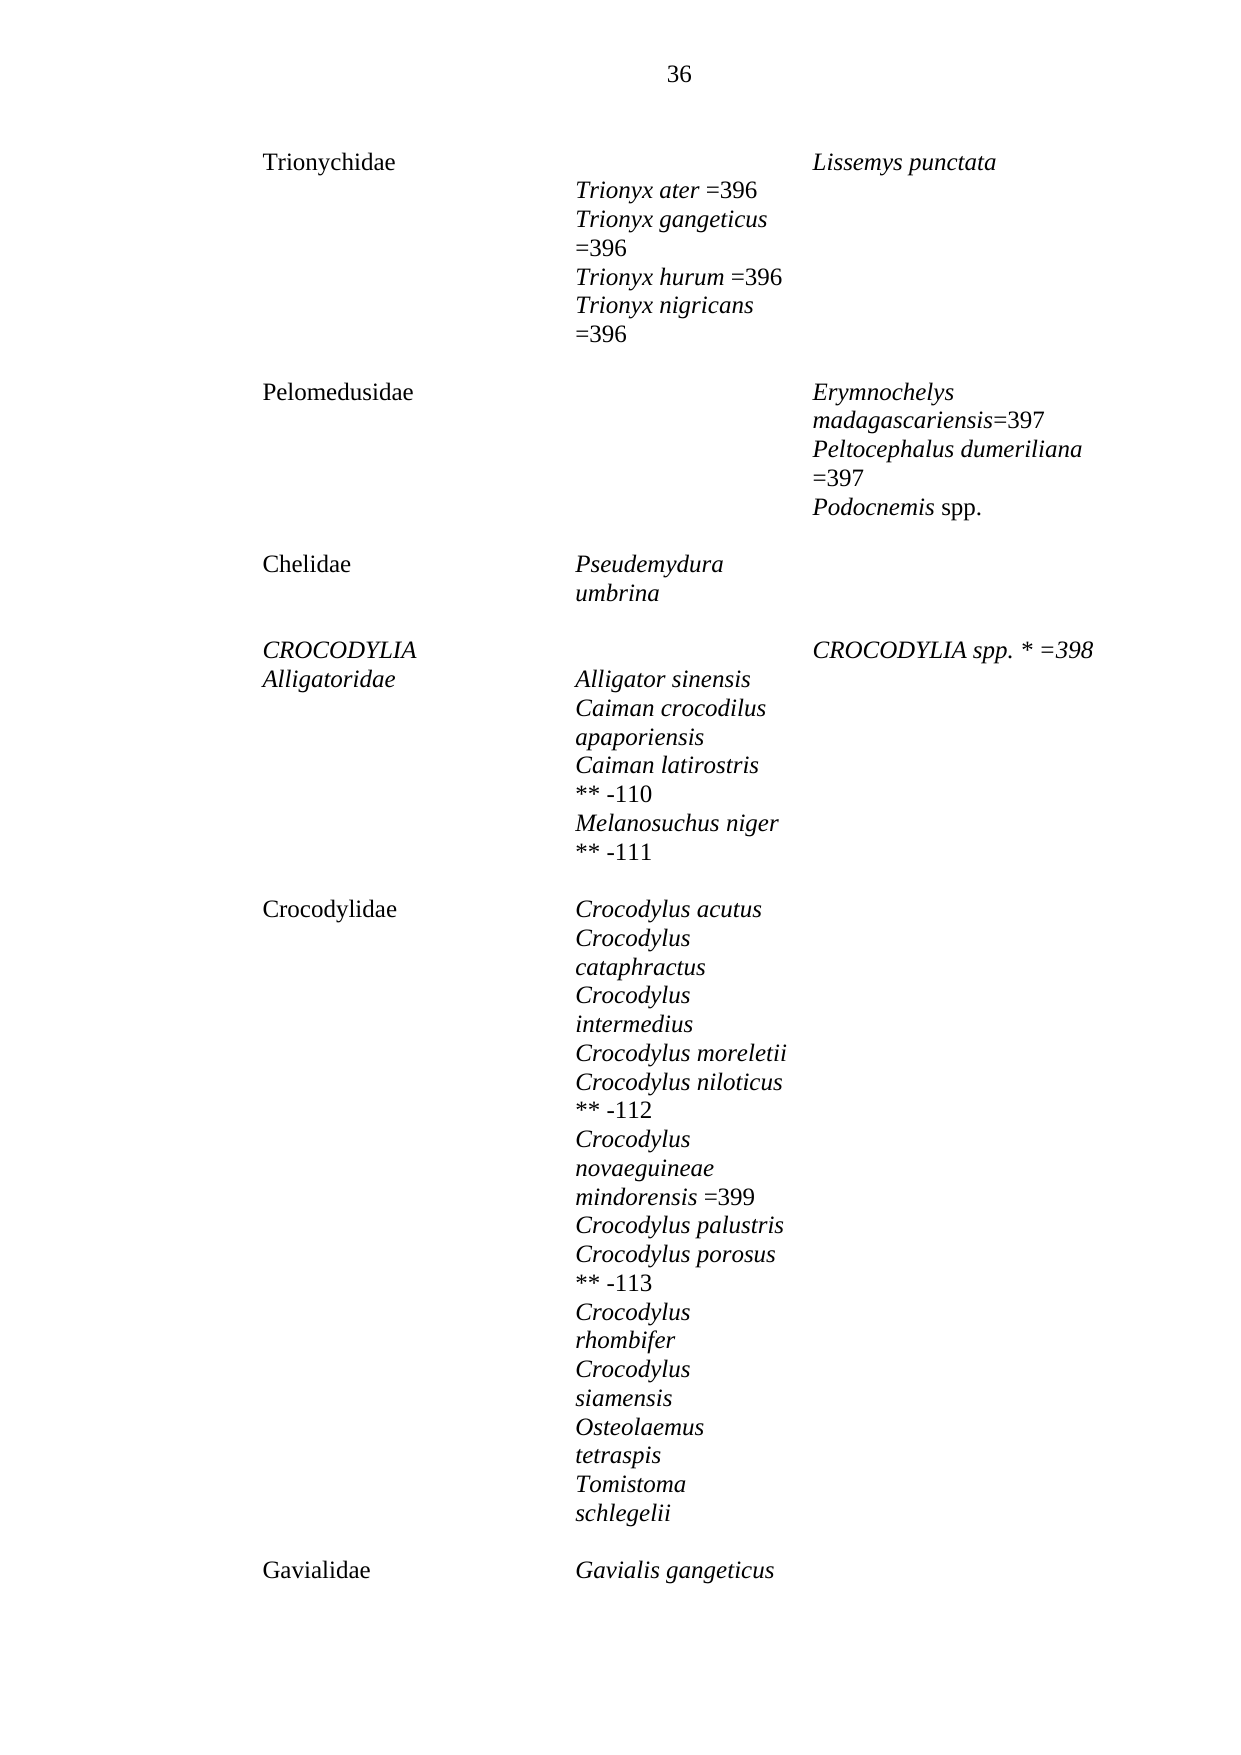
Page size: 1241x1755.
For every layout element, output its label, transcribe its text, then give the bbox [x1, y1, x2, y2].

table_cell [564, 377, 801, 434]
table_cell [177, 204, 564, 262]
table_cell [564, 1584, 801, 1613]
table_cell Crocodylus palustris [564, 1211, 801, 1239]
table_cell Gavialis gangeticus [564, 1556, 801, 1584]
table_cell [177, 923, 564, 981]
table_cell [177, 1469, 564, 1527]
table_cell Osteolaemus tetraspis [564, 1412, 801, 1469]
table_cell [177, 981, 564, 1038]
table_cell [801, 1067, 1180, 1124]
table_cell [801, 1412, 1180, 1469]
table_cell [564, 607, 801, 636]
table_cell Crocodylus porosus ** -113 [564, 1239, 801, 1297]
table_cell [801, 808, 1180, 866]
table_cell [177, 1527, 564, 1556]
table_cell [177, 1211, 564, 1239]
table_cell Caiman crocodilus apaporiensis [564, 693, 801, 751]
table_cell [564, 463, 801, 492]
table_cell [801, 923, 1180, 981]
table_cell [177, 607, 564, 636]
table_cell Caiman latirostris ** -110 [564, 751, 801, 808]
table_cell [564, 348, 801, 377]
table_cell [564, 636, 801, 664]
table_cell Trionyx hurum =396 [564, 262, 801, 291]
table_cell [177, 1067, 564, 1124]
table_cell [177, 463, 564, 492]
table_cell [801, 1211, 1180, 1239]
table_cell [801, 176, 1180, 204]
table_cell [801, 664, 1180, 693]
table_cell Tomistoma schlegelii [564, 1469, 801, 1527]
table_cell [801, 262, 1180, 291]
table_cell [177, 866, 564, 894]
table_cell Crocodylus acutus [564, 894, 801, 923]
table_cell [564, 1527, 801, 1556]
table_cell Gavialidae [177, 1556, 564, 1584]
table_cell Lissemys punctata [801, 147, 1180, 176]
table_cell Crocodylus novaeguineae mindorensis =399 [564, 1124, 801, 1211]
table_cell [801, 1556, 1180, 1584]
table_cell Peltocephalus dumeriliana [801, 434, 1180, 463]
table_cell Pseudemydura umbrina [564, 549, 801, 607]
table_cell Crocodylus moreletii [564, 1038, 801, 1067]
table_cell Trionychidae [177, 147, 564, 176]
table_cell [801, 521, 1180, 549]
table_cell [177, 348, 564, 377]
table_cell [801, 118, 1180, 147]
table_cell CROCODYLIA spp. * =398 [801, 636, 1180, 664]
table_cell [801, 1297, 1180, 1354]
table_cell [801, 751, 1180, 808]
table_cell [801, 693, 1180, 751]
table_cell [801, 866, 1180, 894]
table_cell Crocodylus niloticus ** -112 [564, 1067, 801, 1124]
table_cell [564, 118, 801, 147]
table_cell Crocodylidae [177, 894, 564, 923]
table_cell Alligator sinensis [564, 664, 801, 693]
table_cell [564, 147, 801, 176]
table_cell [564, 866, 801, 894]
table_cell [177, 1584, 564, 1613]
table_cell [801, 1469, 1180, 1527]
table_cell [177, 1297, 564, 1354]
table_cell [801, 1354, 1180, 1412]
table_cell [177, 492, 564, 521]
table_cell Crocodylus cataphractus [564, 923, 801, 981]
table_cell [177, 1239, 564, 1297]
table_cell [801, 981, 1180, 1038]
table_cell [177, 291, 564, 348]
table_cell Crocodylus siamensis [564, 1354, 801, 1412]
table_cell CROCODYLIA [177, 636, 564, 664]
table_cell [177, 434, 564, 463]
table_cell [801, 291, 1180, 348]
table_cell [801, 894, 1180, 923]
table_cell [177, 118, 564, 147]
table_cell [177, 808, 564, 866]
table_cell [801, 549, 1180, 607]
table_cell [801, 1038, 1180, 1067]
table_cell [177, 1354, 564, 1412]
table_cell =397 [801, 463, 1180, 492]
table_cell Melanosuchus niger ** -111 [564, 808, 801, 866]
table_cell [177, 1412, 564, 1469]
table_cell [801, 204, 1180, 262]
table_cell [177, 176, 564, 204]
table_cell Pelomedusidae [177, 377, 564, 434]
table_cell [801, 1527, 1180, 1556]
table_cell [564, 521, 801, 549]
table_cell Crocodylus rhombifer [564, 1297, 801, 1354]
table_cell [177, 521, 564, 549]
table_cell Chelidae [177, 549, 564, 607]
table_cell [177, 1124, 564, 1211]
table_cell [177, 1038, 564, 1067]
table_cell [801, 1124, 1180, 1211]
table_cell [564, 434, 801, 463]
table_cell Crocodylus intermedius [564, 981, 801, 1038]
table_cell Trionyx nigricans =396 [564, 291, 801, 348]
table_cell [177, 262, 564, 291]
table_cell Trionyx gangeticus =396 [564, 204, 801, 262]
table_cell [564, 492, 801, 521]
table_cell [177, 693, 564, 751]
table_cell [177, 751, 564, 808]
table_cell [801, 1239, 1180, 1297]
table_cell [801, 607, 1180, 636]
table_cell Alligatoridae [177, 664, 564, 693]
table_cell [801, 348, 1180, 377]
table_cell Erymnochelys madagascariensis=397 [801, 377, 1180, 434]
table_cell Trionyx ater =396 [564, 176, 801, 204]
table_cell Podocnemis spp. [801, 492, 1180, 521]
table_cell [801, 1584, 1180, 1613]
